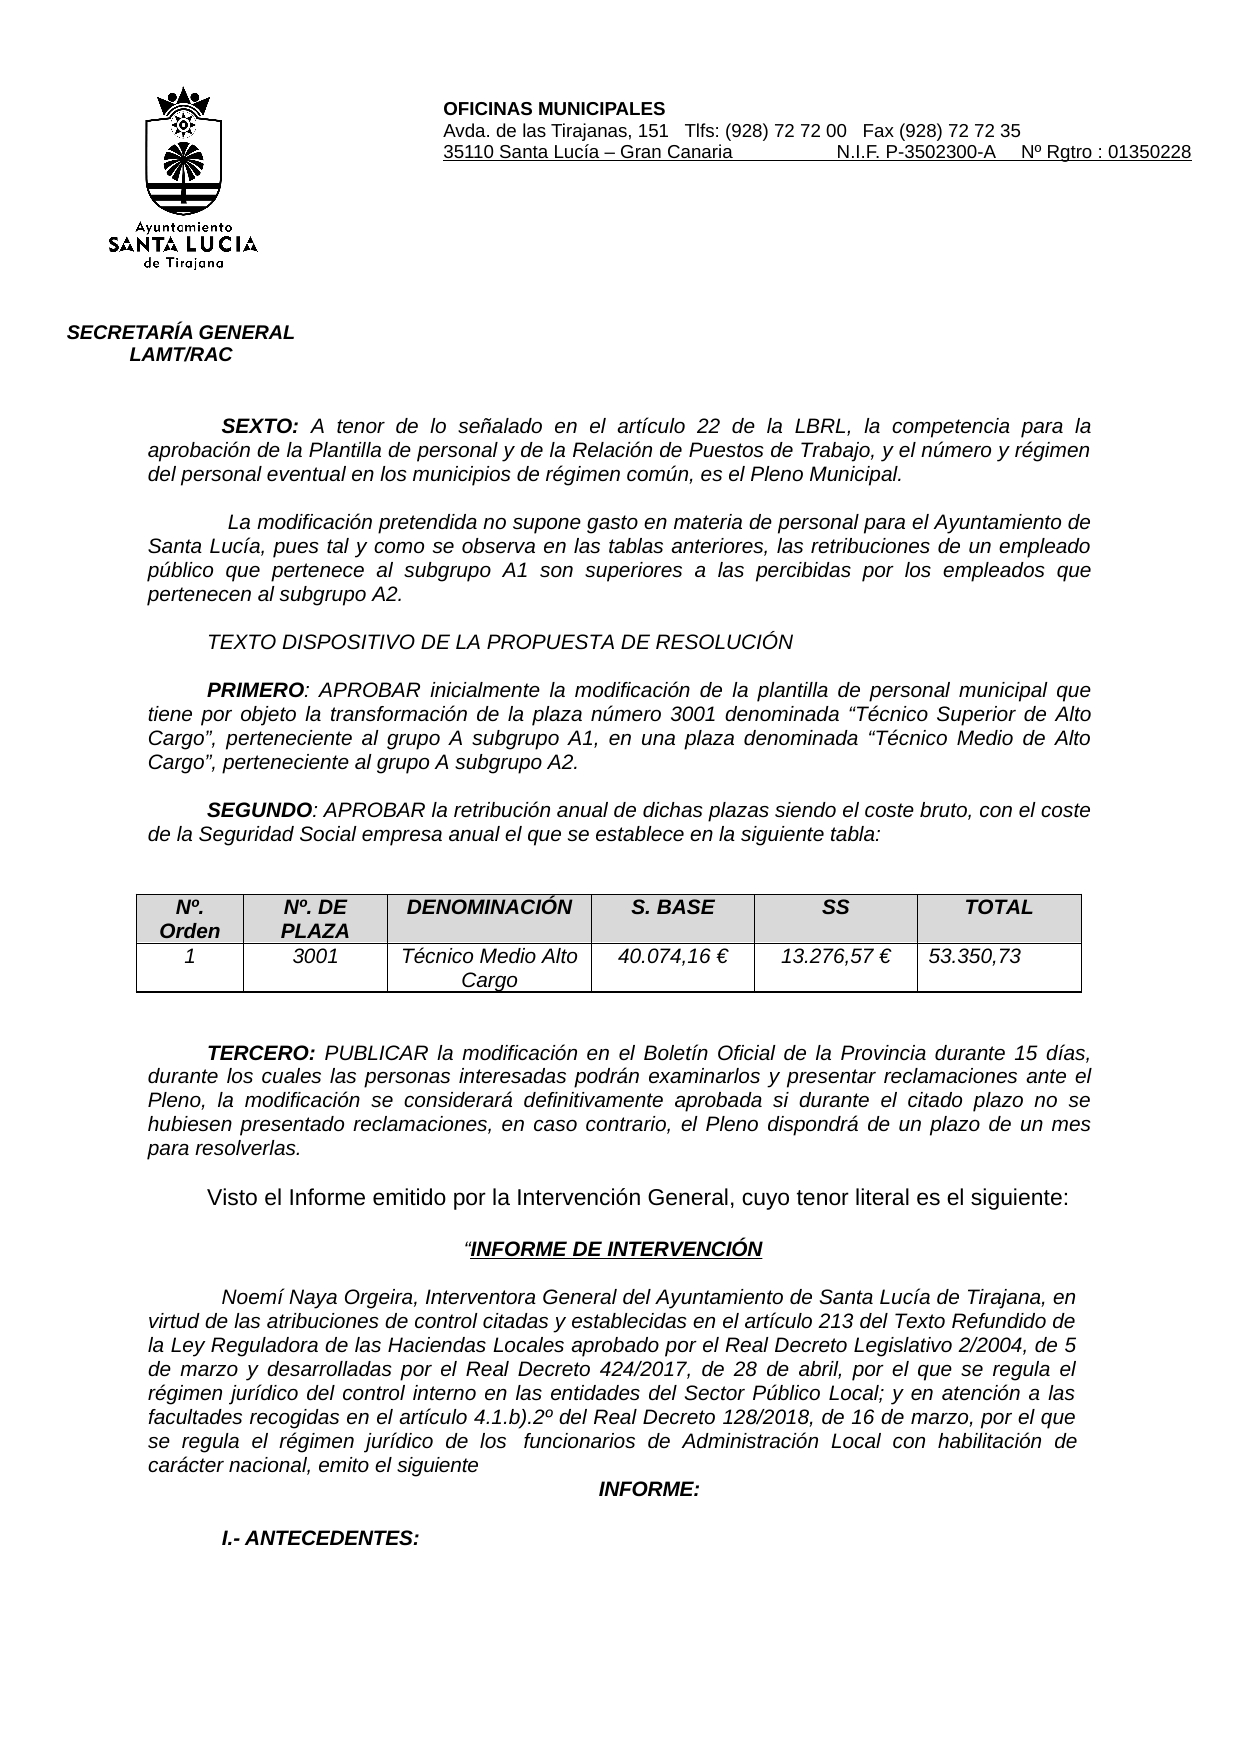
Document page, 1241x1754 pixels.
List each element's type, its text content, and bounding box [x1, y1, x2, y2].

text SEXTO: A tenor de lo señalado en el artículo 22 de la LBRL, la competencia para la aprobación de la Plantilla de personal y de la Relación de Puestos de Trabajo, y el número y régimen del personal eventual en los municipios de régimen común, es el Pleno Municipal. [148, 414, 1092, 486]
text SEGUNDO: APROBAR la retribución anual de dichas plazas siendo el coste bruto, con el coste de la Seguridad Social empresa anual el que se establece en la siguiente tabla: [148, 798, 1092, 846]
text PRIMERO: APROBAR inicialmente la modificación de la plantilla de personal municipal que tiene por objeto la transformación de la plaza número 3001 denominada “Técnico Superior de Alto Cargo”, perteneciente al grupo A subgrupo A1, en una plaza denominada “Técnico Medio de Alto Cargo”, perteneciente al grupo A subgrupo A2. [148, 678, 1092, 774]
table_header DENOMINACIÓN [388, 895, 591, 942]
text TERCERO: PUBLICAR la modificación en el Boletín Oficial de la Provincia durante 15 días, durante los cuales las personas interesadas podrán examinarlos y presentar reclamaciones ante el Pleno, la modificación se considerará definitivamente aprobada si durante el citado plazo no se hubiesen presentado reclamaciones, en caso contrario, el Pleno dispondrá de un plazo de un mes para resolverlas. [148, 1040, 1092, 1160]
table_cell 3001 [244, 944, 387, 991]
table_cell 1 [137, 944, 243, 991]
table_cell 13.276,57 € [755, 944, 917, 991]
table_header SS [755, 895, 917, 942]
table_header S. BASE [592, 895, 754, 942]
text “INFORME DE INTERVENCIÓN [148, 1237, 1078, 1261]
subtitle INFORME: [221, 1477, 1078, 1501]
text La modificación pretendida no supone gasto en materia de personal para el Ayuntamiento de Santa Lucía, pues tal y como se observa en las tablas anteriores, las retribuciones de un empleado público que pertenece al subgrupo A1 son superiores a las percibidas por los empleados que pertenecen al subgrupo A2. [148, 510, 1092, 606]
table_header Nº. Orden [137, 895, 243, 942]
picture [80, 56, 286, 296]
text I.- ANTECEDENTES: [222, 1526, 1092, 1550]
text TEXTO DISPOSITIVO DE LA PROPUESTA DE RESOLUCIÓN [148, 630, 1092, 654]
table_cell 40.074,16 € [592, 944, 754, 991]
text Visto el Informe emitido por la Intervención General, cuyo tenor literal es el siguiente: [148, 1184, 1092, 1211]
text Noemí Naya Orgeira, Interventora General del Ayuntamiento de Santa Lucía de Tirajana, en virtud de las atribuciones de control citadas y establecidas en el artículo 213 del Texto Refundido de la Ley Reguladora de las Haciendas Locales aprobado por el Real Decreto Legislativo 2/2004, de 5 de marzo y desarrolladas por el Real Decreto 424/2017, de 28 de abril, por el que se regula el régimen jurídico del control interno en las entidades del Sector Público Local; y en atención a las facultades recogidas en el artículo 4.1.b).2º del Real Decreto 128/2018, de 16 de marzo, por el que se regula el régimen jurídico de los funcionarios de Administración Local con habilitación de carácter nacional, emito el siguiente [148, 1285, 1077, 1477]
table_header TOTAL [918, 895, 1081, 942]
table_cell 53.350,73 [918, 944, 1081, 991]
table_header Nº. DE PLAZA [244, 895, 387, 942]
table_cell Técnico Medio Alto Cargo [388, 944, 591, 991]
